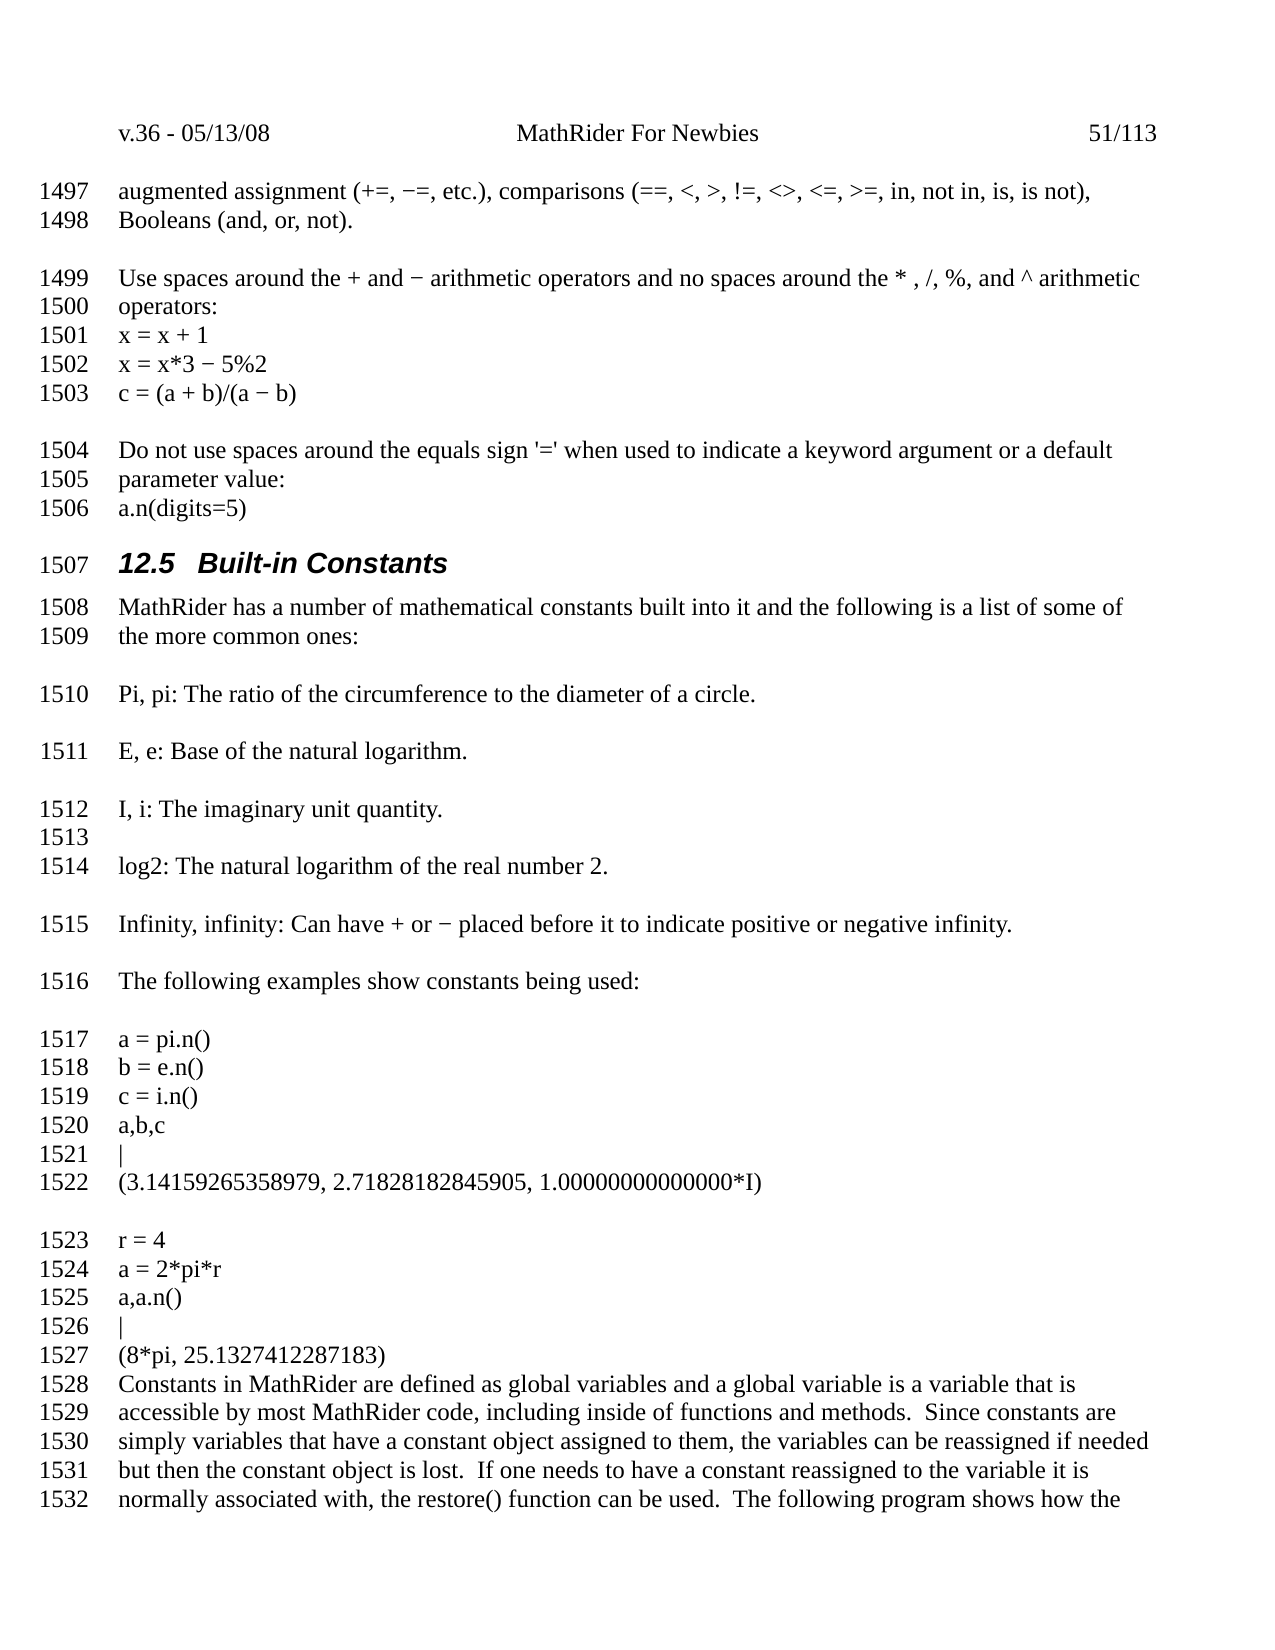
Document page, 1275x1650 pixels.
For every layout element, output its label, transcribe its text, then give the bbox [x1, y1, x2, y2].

text a,a.n() [118, 1282, 1157, 1311]
text MathRider has a number of mathematical constants built into it and the following is a list of some of the more common ones: [118, 592, 1157, 650]
text Constants in MathRider are defined as global variables and a global variable is a variable that is accessible by most MathRider code, including inside of functions and methods. Since constants are simply variables that have a constant object assigned to them, the variables can be reassigned if needed but then the constant object is lost. If one needs to have a constant reassigned to the variable it is normally associated with, the restore() function can be used. The following program shows how the [118, 1369, 1157, 1512]
text c = i.n() [118, 1081, 1157, 1110]
text Infinity, infinity: Can have + or − placed before it to indicate positive or negative infinity. [118, 909, 1157, 937]
text augmented assignment (+=, −=, etc.), comparisons (==, <, >, !=, <>, <=, >=, in, not in, is, is not), Booleans (and, or, not). [118, 176, 1157, 234]
text Pi, pi: The ratio of the circumference to the diameter of a circle. [118, 679, 1157, 707]
subtitle Built-in Constants [118, 546, 1157, 580]
text a = pi.n() [118, 1024, 1157, 1052]
text (3.14159265358979, 2.71828182845905, 1.00000000000000*I) [118, 1167, 1157, 1196]
text I, i: The imaginary unit quantity. [118, 794, 1157, 822]
text (8*pi, 25.1327412287183) [118, 1340, 1157, 1369]
text b = e.n() [118, 1052, 1157, 1081]
text Use spaces around the + and − arithmetic operators and no spaces around the * , /, %, and ^ arithmetic operators: [118, 263, 1157, 320]
text a,b,c [118, 1110, 1157, 1139]
text a.n(digits=5) [118, 493, 1157, 521]
text r = 4 [118, 1225, 1157, 1254]
text The following examples show constants being used: [118, 966, 1157, 995]
text Do not use spaces around the equals sign '=' when used to indicate a keyword argument or a default parameter value: [118, 435, 1157, 493]
text | [118, 1311, 1157, 1340]
text x = x + 1 [118, 320, 1157, 349]
text x = x*3 − 5%2 [118, 349, 1157, 378]
text c = (a + b)/(a − b) [118, 378, 1157, 406]
text | [118, 1139, 1157, 1167]
text E, e: Base of the natural logarithm. [118, 736, 1157, 765]
text a = 2*pi*r [118, 1254, 1157, 1282]
text log2: The natural logarithm of the real number 2. [118, 851, 1157, 880]
